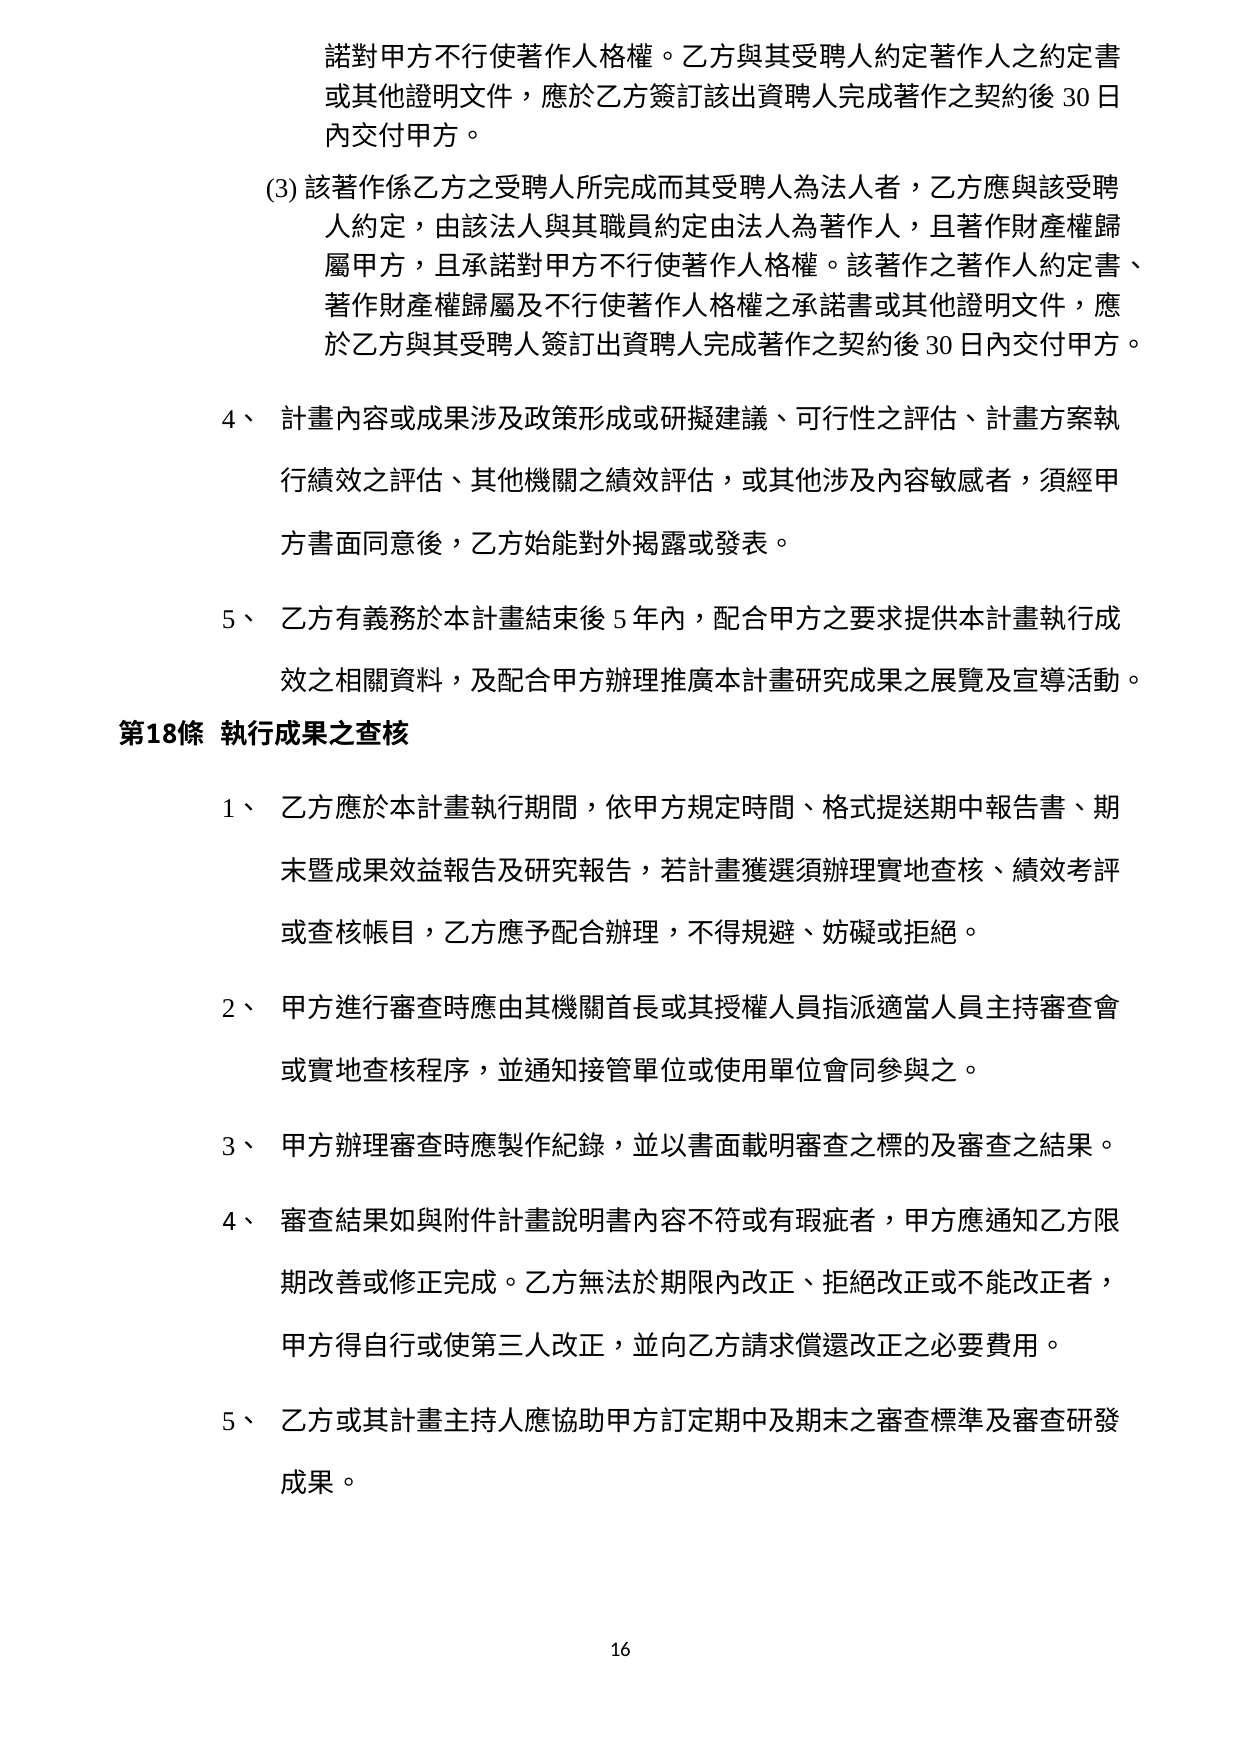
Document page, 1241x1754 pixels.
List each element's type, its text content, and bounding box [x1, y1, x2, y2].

list 諾對甲方不行使著作人格權。乙方與其受聘人約定著作人之約定書或其他證明文件，應於乙方簽訂該出資聘人完成著作之契約後30日內交付甲方。 [266, 35, 1122, 153]
list 審查結果如與附件計畫說明書內容不符或有瑕疵者，甲方應通知乙方限期改善或修正完成。乙方無法於期限內改正、拒絕改正或不能改正者，甲方得自行或使第三人改正，並向乙方請求償還改正之必要費用。 [222, 1176, 1122, 1364]
list 乙方有義務於本計畫結束後5年內，配合甲方之要求提供本計畫執行成效之相關資料，及配合甲方辦理推廣本計畫研究成果之展覽及宣導活動。 [222, 574, 1122, 699]
list 甲方辦理審查時應製作紀錄，並以書面載明審查之標的及審查之結果。 [222, 1101, 1122, 1164]
list 乙方應於本計畫執行期間，依甲方規定時間、格式提送期中報告書、期末暨成果效益報告及研究報告，若計畫獲選須辦理實地查核、績效考評或查核帳目，乙方應予配合辦理，不得規避、妨礙或拒絕。 [222, 764, 1122, 951]
list 甲方進行審查時應由其機關首長或其授權人員指派適當人員主持審查會或實地查核程序，並通知接管單位或使用單位會同參與之。 [222, 964, 1122, 1089]
list 該著作係乙方之受聘人所完成而其受聘人為法人者，乙方應與該受聘人約定，由該法人與其職員約定由法人為著作人，且著作財產權歸屬甲方，且承諾對甲方不行使著作人格權。該著作之著作人約定書、著作財產權歸屬及不行使著作人格權之承諾書或其他證明文件，應於乙方與其受聘人簽訂出資聘人完成著作之契約後30日內交付甲方。 [266, 166, 1122, 362]
list 計畫內容或成果涉及政策形成或研擬建議、可行性之評估、計畫方案執行績效之評估、其他機關之績效評估，或其他涉及內容敏感者，須經甲方書面同意後，乙方始能對外揭露或發表。 [222, 374, 1122, 562]
list 乙方或其計畫主持人應協助甲方訂定期中及期末之審查標準及審查研發成果。 [222, 1376, 1122, 1501]
list 執行成果之查核 [118, 712, 1122, 751]
